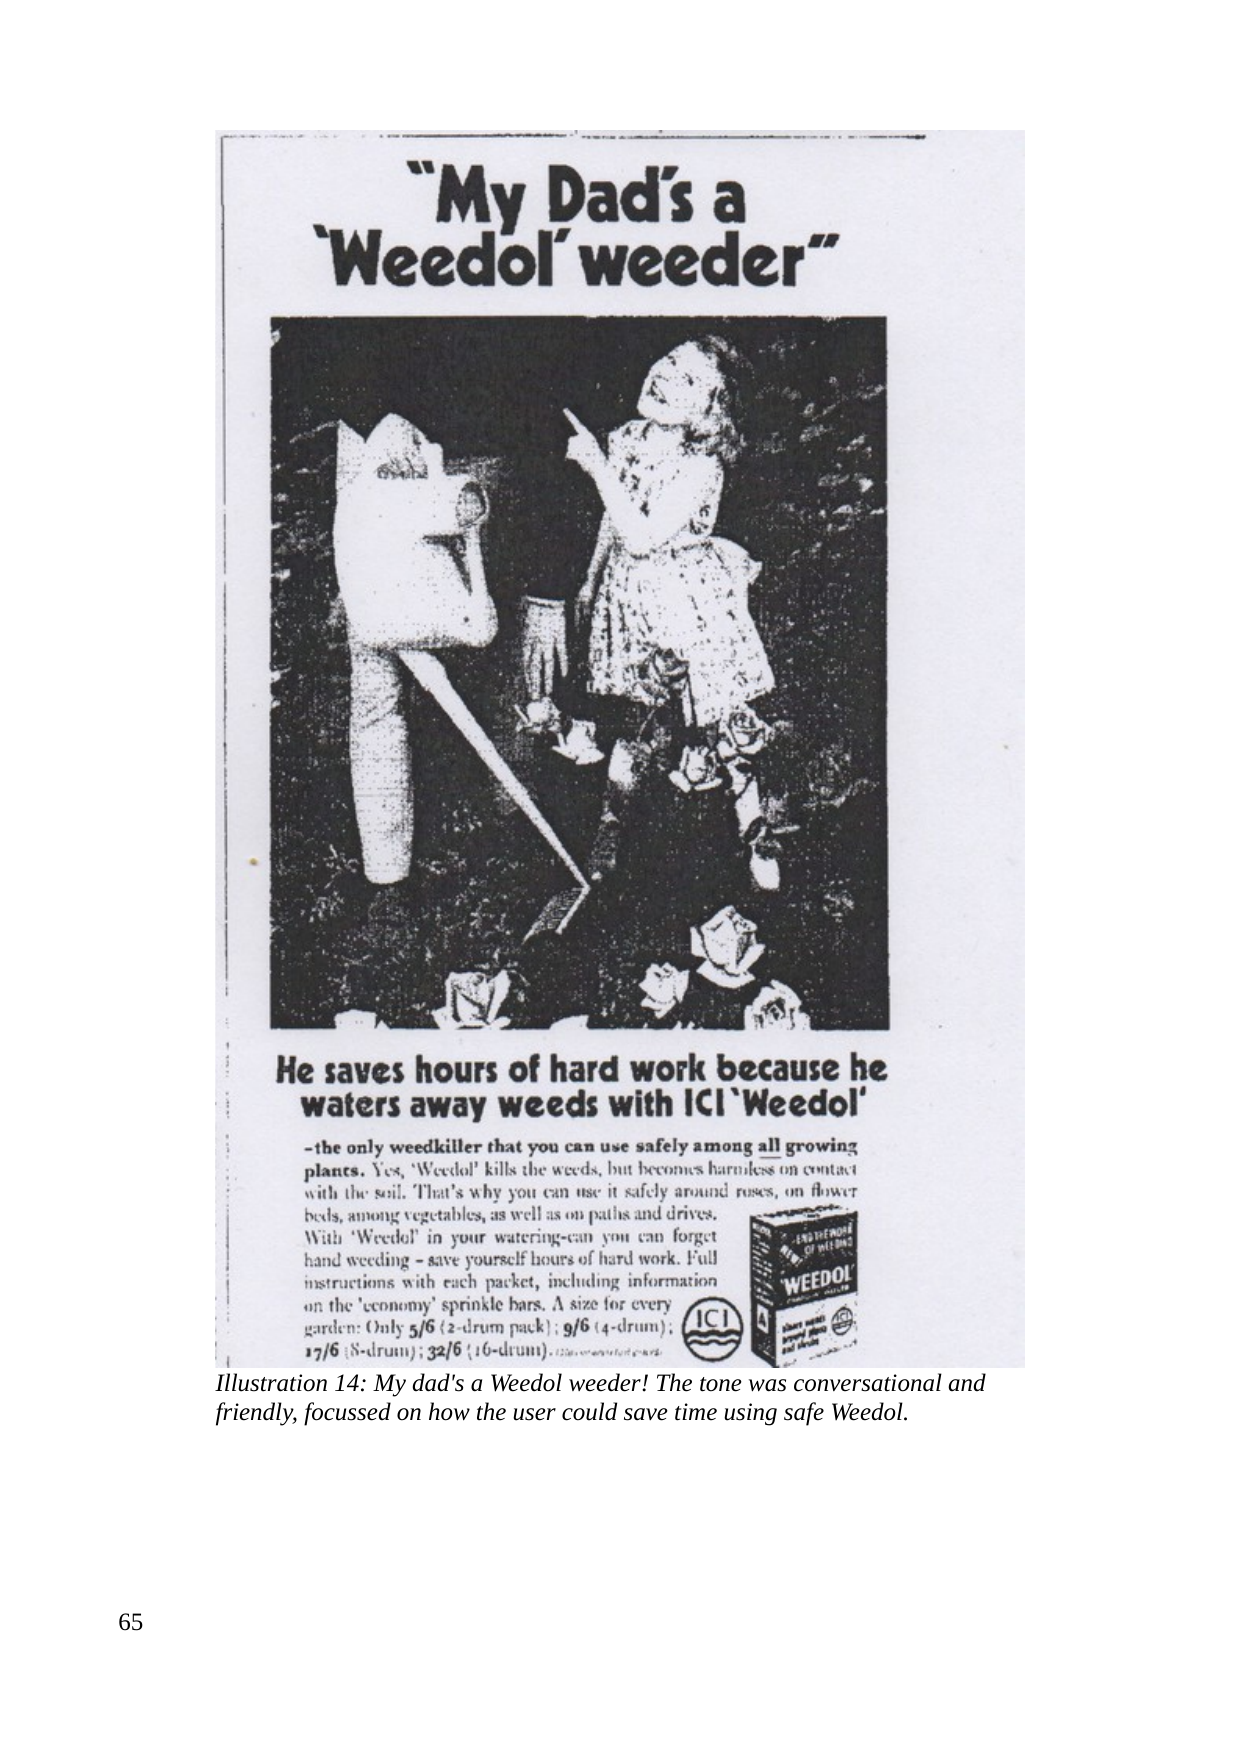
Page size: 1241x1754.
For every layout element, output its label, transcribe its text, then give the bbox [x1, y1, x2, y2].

picture [215, 130, 1025, 1368]
text Illustration 14: My dad's a Weedol weeder! The tone was conversational and friendly, focussed on how the user could save time using safe Weedol. [215, 1368, 1025, 1425]
